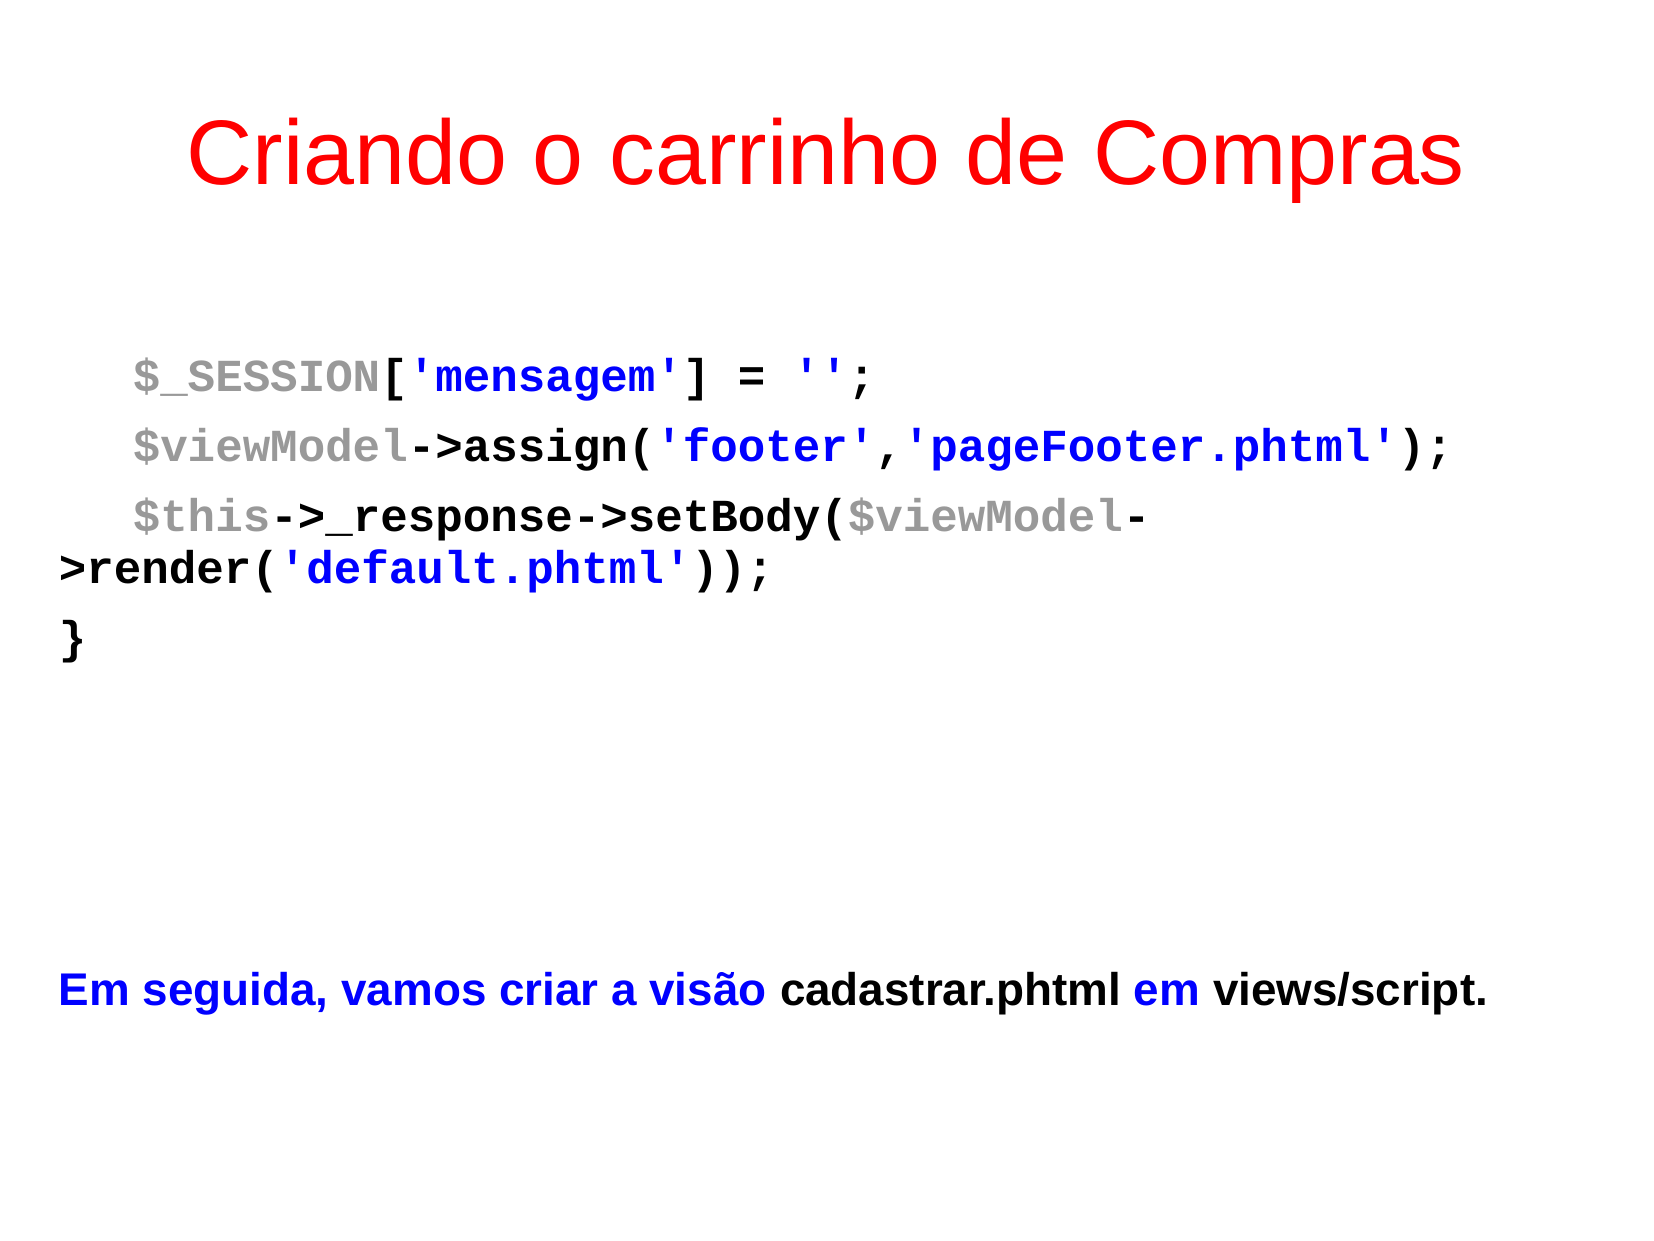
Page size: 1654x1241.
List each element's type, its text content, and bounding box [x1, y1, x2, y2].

list $_SESSION['mensagem'] = ''; $viewModel->assign('footer','pageFooter.phtml'); $this->_response->setBody($viewModel->render('default.phtml')); } Em seguida, vamos criar a visão cadastrar.phtml em views/script. [59, 283, 1607, 1182]
title Criando o carrinho de Compras [82, 49, 1571, 257]
